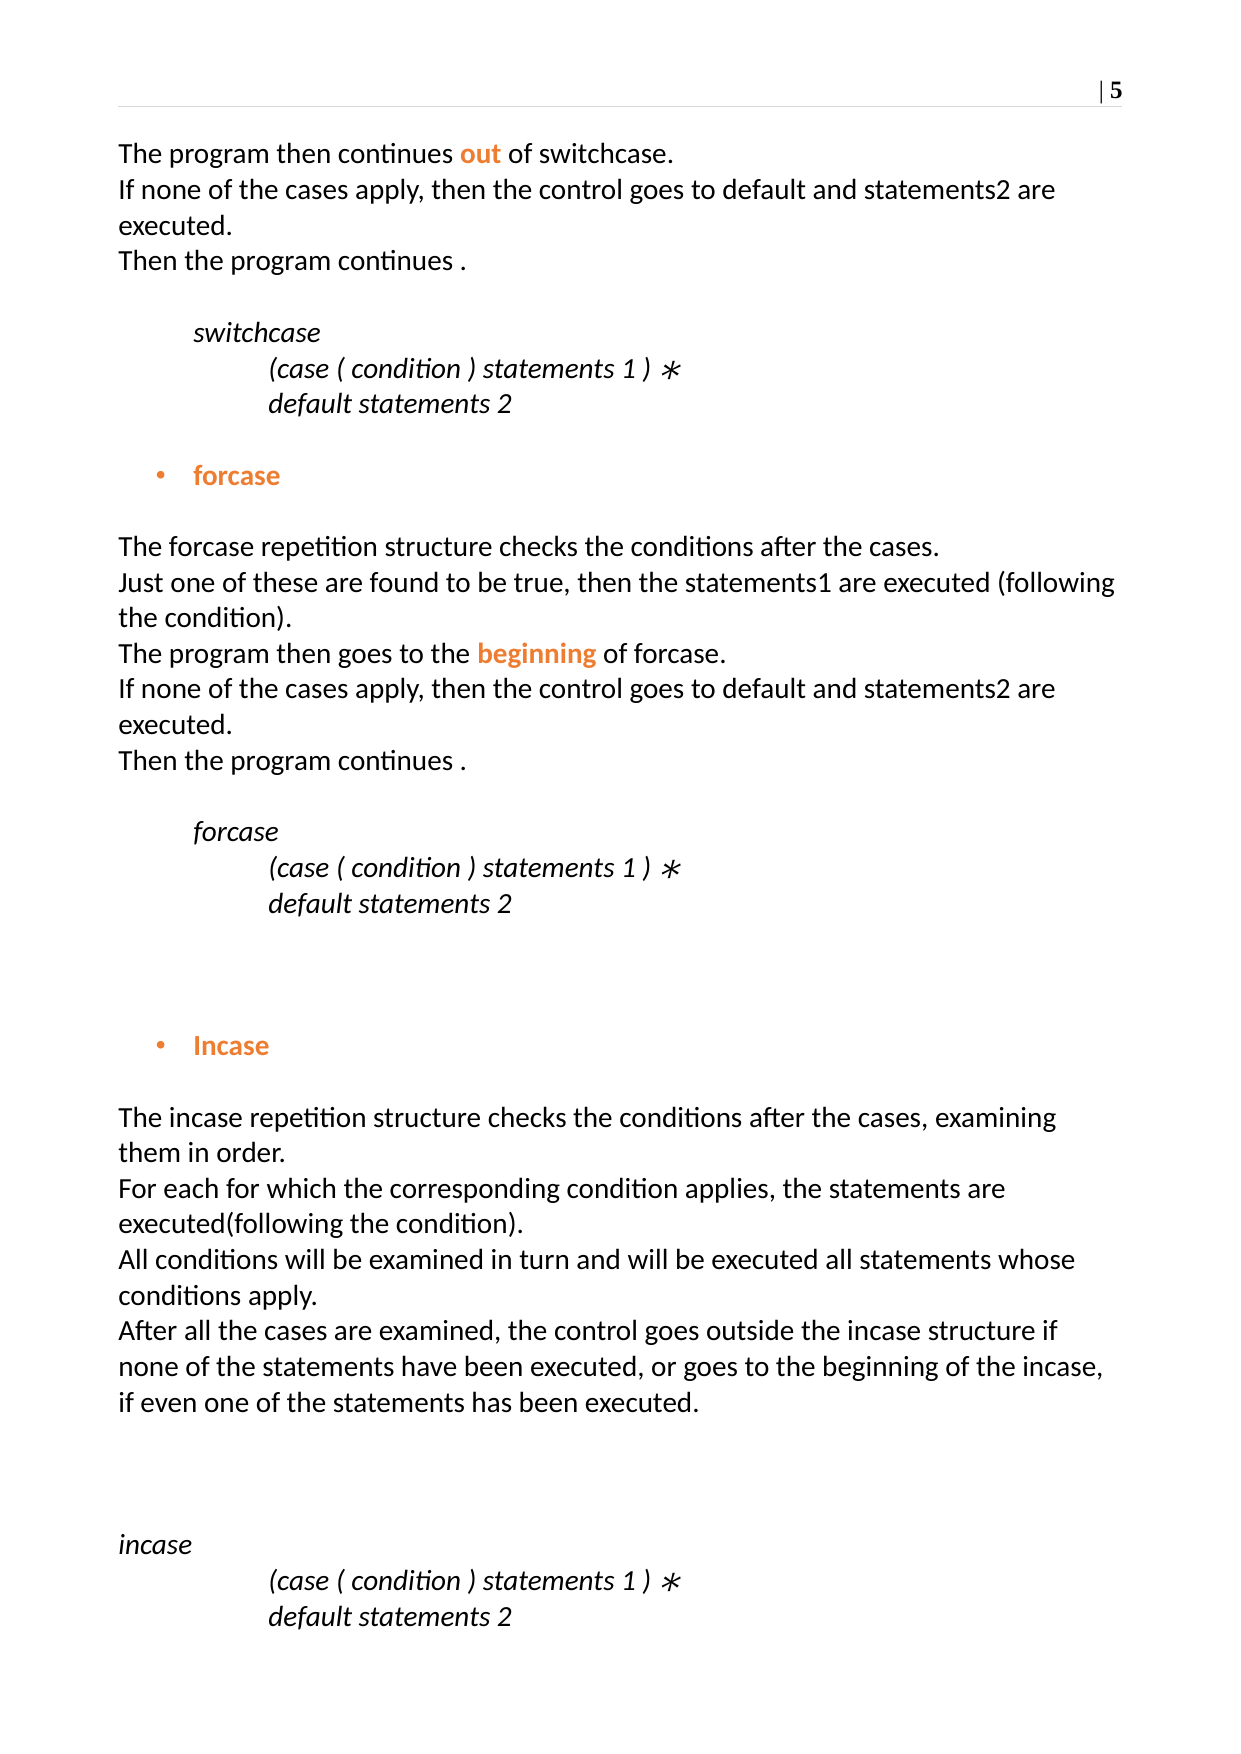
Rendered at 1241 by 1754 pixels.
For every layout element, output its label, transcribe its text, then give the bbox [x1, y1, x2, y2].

text For each for which the corresponding condition applies, the statements are executed(following the condition). [118, 1170, 1122, 1241]
text If none of the cases apply, then the control goes to default and statements2 are executed. [118, 671, 1122, 742]
text The incase repetition structure checks the conditions after the cases, examining them in order. [118, 1099, 1122, 1170]
text (case ( condition ) statements 1 ) ∗ [118, 349, 1122, 386]
text (case ( condition ) statements 1 ) ∗ [118, 849, 1122, 885]
text Then the program continues . [118, 742, 1122, 777]
text forcase [118, 813, 1122, 849]
text incase [118, 1526, 1122, 1562]
text If none of the cases apply, then the control goes to default and statements2 are executed. [118, 171, 1122, 242]
text default statements 2 [118, 1598, 1122, 1634]
text The program then continues out of switchcase. [118, 136, 1122, 171]
text Just one of these are found to be true, then the statements1 are executed (following the condition). [118, 564, 1122, 635]
text switchcase [118, 314, 1122, 349]
text (case ( condition ) statements 1 ) ∗ [118, 1562, 1122, 1598]
list forcase [156, 457, 1122, 492]
text default statements 2 [118, 386, 1122, 421]
text default statements 2 [118, 885, 1122, 921]
text The program then goes to the beginning of forcase. [118, 635, 1122, 671]
text All conditions will be examined in turn and will be executed all statements whose conditions apply. [118, 1241, 1122, 1312]
text Then the program continues . [118, 242, 1122, 278]
list Incase [156, 1027, 1122, 1063]
text After all the cases are examined, the control goes outside the incase structure if none of the statements have been executed, or goes to the beginning of the incase, if even one of the statements has been executed. [118, 1312, 1122, 1419]
text The forcase repetition structure checks the conditions after the cases. [118, 528, 1122, 564]
